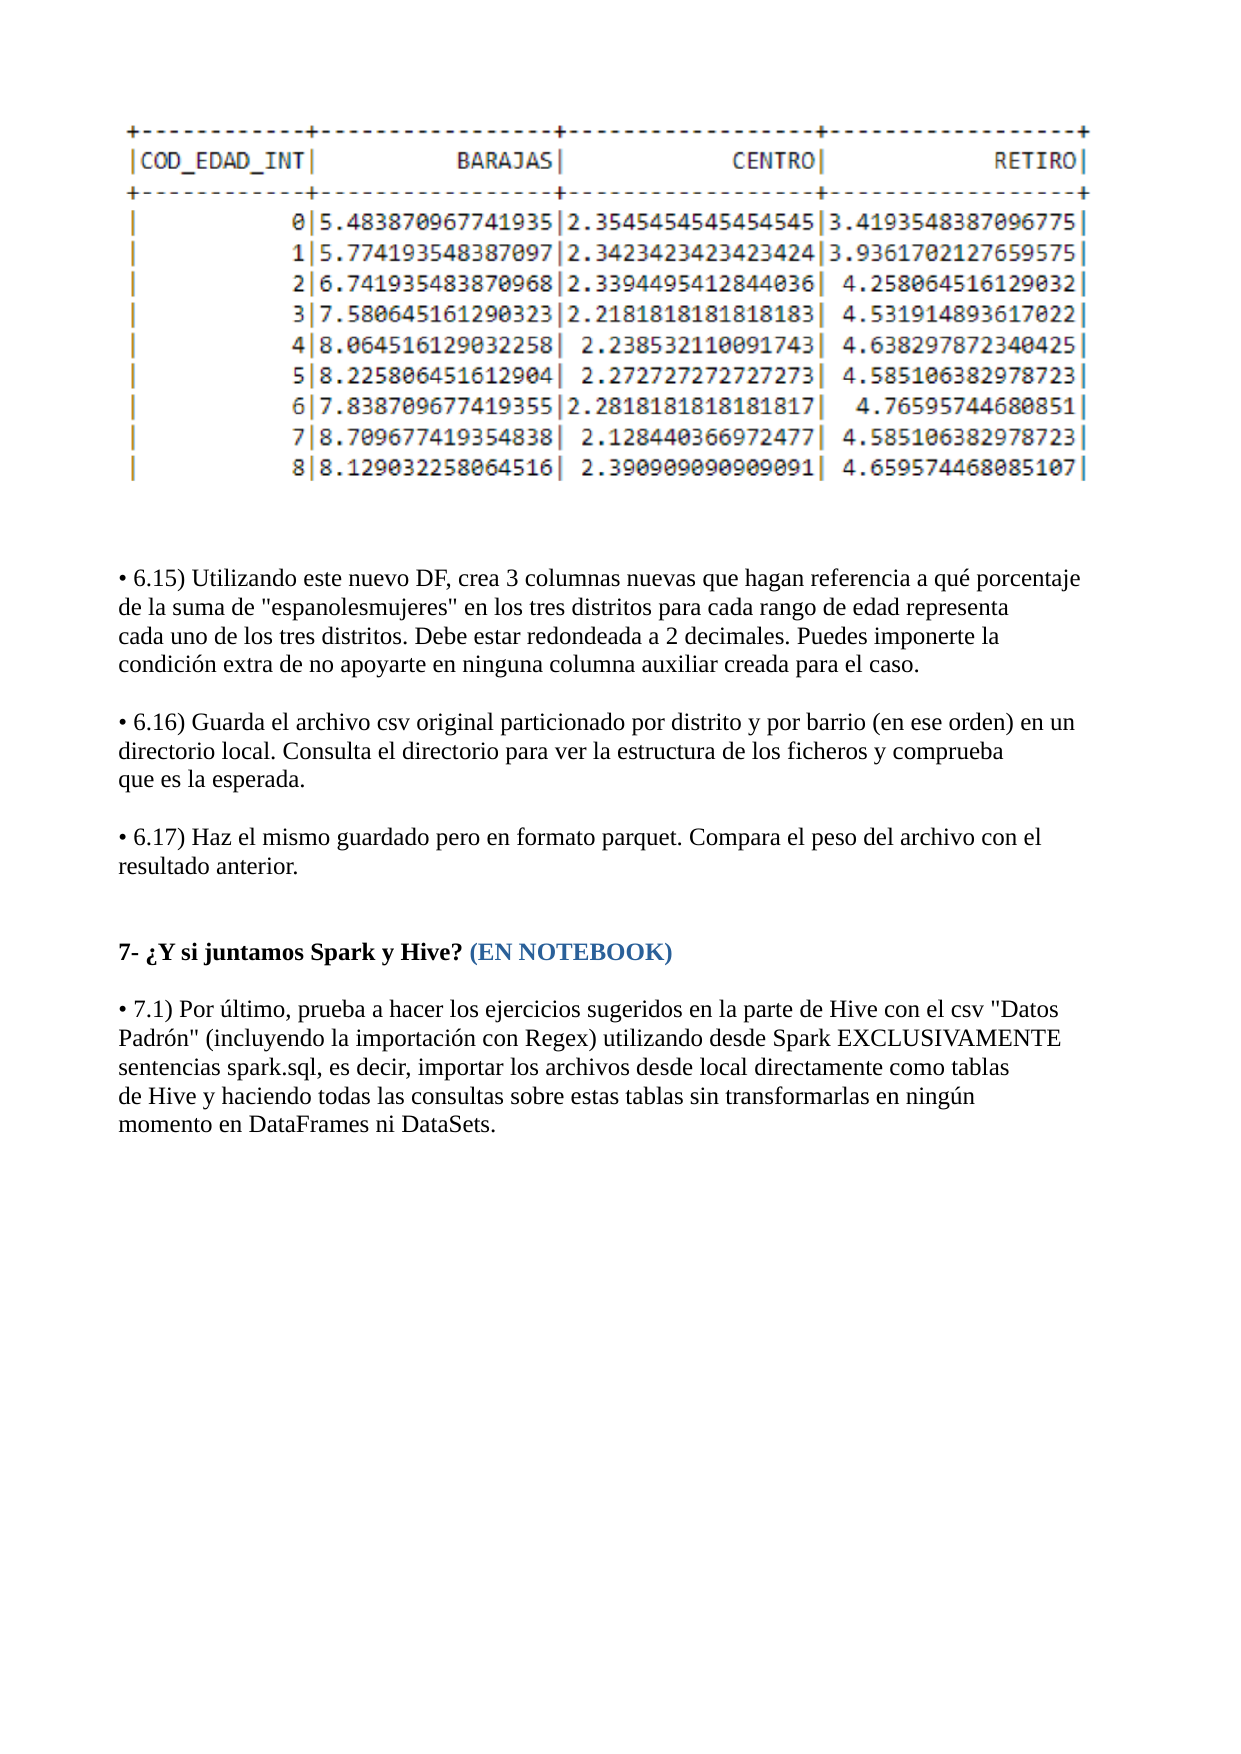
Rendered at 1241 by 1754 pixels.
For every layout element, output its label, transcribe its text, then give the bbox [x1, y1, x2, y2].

text • 6.15) Utilizando este nuevo DF, crea 3 columnas nuevas que hagan referencia a qué porcentaje [118, 563, 1122, 592]
text que es la esperada. [118, 764, 1122, 793]
text • 6.17) Haz el mismo guardado pero en formato parquet. Compara el peso del archivo con el [118, 822, 1122, 851]
text resultado anterior. [118, 851, 1122, 879]
text Padrón" (incluyendo la importación con Regex) utilizando desde Spark EXCLUSIVAMENTE [118, 1023, 1122, 1052]
picture [118, 118, 1123, 506]
text momento en DataFrames ni DataSets. [118, 1109, 1122, 1138]
text 7- ¿Y si juntamos Spark y Hive? (EN NOTEBOOK) [118, 937, 1122, 966]
text • 7.1) Por último, prueba a hacer los ejercicios sugeridos en la parte de Hive con el csv "Datos [118, 994, 1122, 1023]
text de la suma de "espanolesmujeres" en los tres distritos para cada rango de edad representa [118, 592, 1122, 621]
text sentencias spark.sql, es decir, importar los archivos desde local directamente como tablas [118, 1052, 1122, 1081]
text directorio local. Consulta el directorio para ver la estructura de los ficheros y comprueba [118, 736, 1122, 764]
text de Hive y haciendo todas las consultas sobre estas tablas sin transformarlas en ningún [118, 1081, 1122, 1109]
text • 6.16) Guarda el archivo csv original particionado por distrito y por barrio (en ese orden) en un [118, 707, 1122, 736]
text cada uno de los tres distritos. Debe estar redondeada a 2 decimales. Puedes imponerte la [118, 621, 1122, 649]
text condición extra de no apoyarte en ninguna columna auxiliar creada para el caso. [118, 649, 1122, 678]
